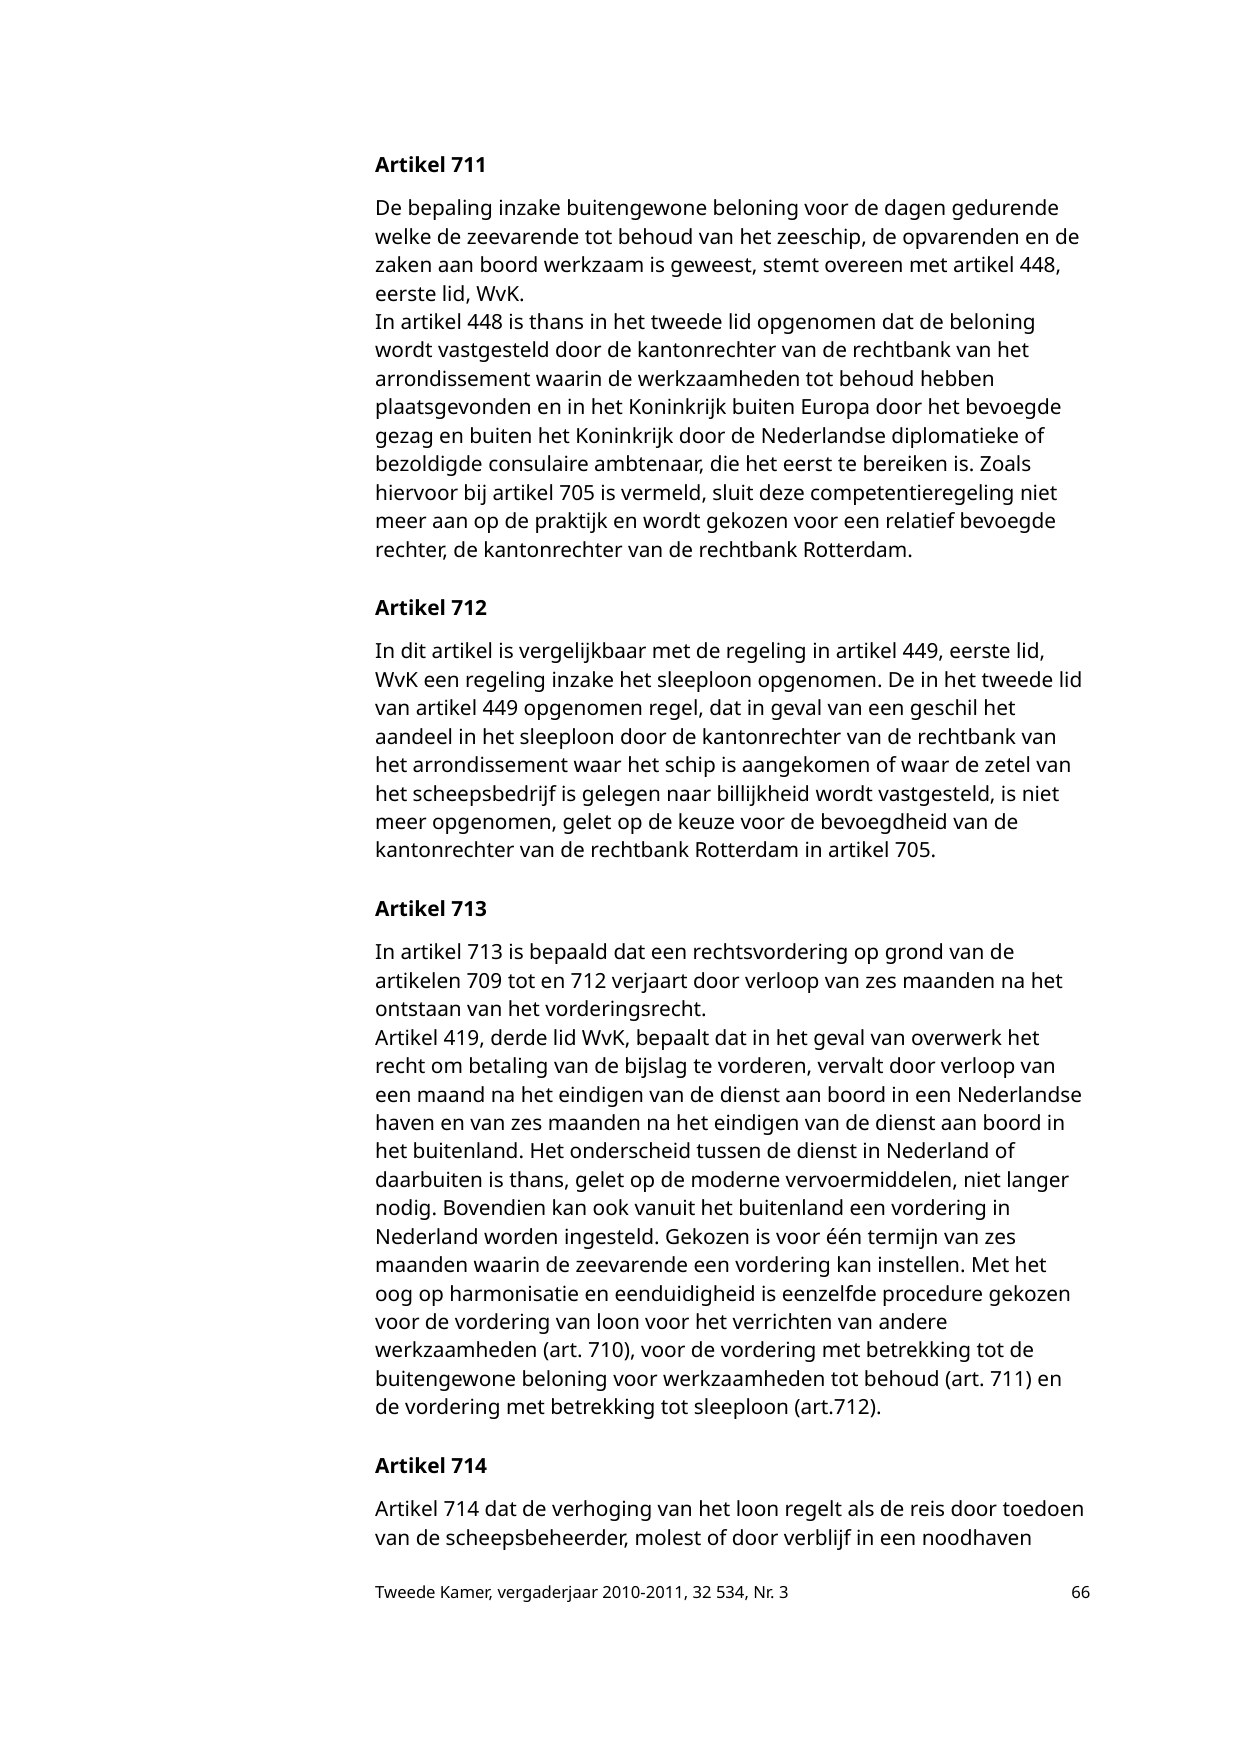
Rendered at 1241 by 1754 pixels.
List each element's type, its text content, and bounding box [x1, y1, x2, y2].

text In dit artikel is vergelijkbaar met de regeling in artikel 449, eerste lid, WvK een regeling inzake het sleeploon opgenomen. De in het tweede lid van artikel 449 opgenomen regel, dat in geval van een geschil het aandeel in het sleeploon door de kantonrechter van de rechtbank van het arrondissement waar het schip is aangekomen of waar de zetel van het scheepsbedrijf is gelegen naar billijkheid wordt vastgesteld, is niet meer opgenomen, gelet op de keuze voor de bevoegdheid van de kantonrechter van de rechtbank Rotterdam in artikel 705. [375, 637, 1090, 864]
text In artikel 713 is bepaald dat een rechtsvordering op grond van de artikelen 709 tot en 712 verjaart door verloop van zes maanden na het ontstaan van het vorderingsrecht. [375, 937, 1090, 1023]
text Artikel 712 [375, 593, 1090, 622]
text Artikel 419, derde lid WvK, bepaalt dat in het geval van overwerk het recht om betaling van de bijslag te vorderen, vervalt door verloop van een maand na het eindigen van de dienst aan boord in een Nederlandse haven en van zes maanden na het eindigen van de dienst aan boord in het buitenland. Het onderscheid tussen de dienst in Nederland of daarbuiten is thans, gelet op de moderne vervoermiddelen, niet langer nodig. Bovendien kan ook vanuit het buitenland een vordering in Nederland worden ingesteld. Gekozen is voor één termijn van zes maanden waarin de zeevarende een vordering kan instellen. Met het oog op harmonisatie en eenduidigheid is eenzelfde procedure gekozen voor de vordering van loon voor het verrichten van andere werkzaamheden (art. 710), voor de vordering met betrekking tot de buitengewone beloning voor werkzaamheden tot behoud (art. 711) en de vordering met betrekking tot sleeploon (art.712). [375, 1023, 1090, 1421]
text Artikel 713 [375, 894, 1090, 922]
text Artikel 714 dat de verhoging van het loon regelt als de reis door toedoen van de scheepsbeheerder, molest of door verblijf in een noodhaven [375, 1494, 1090, 1551]
text De bepaling inzake buitengewone beloning voor de dagen gedurende welke de zeevarende tot behoud van het zeeschip, de opvarenden en de zaken aan boord werkzaam is geweest, stemt overeen met artikel 448, eerste lid, WvK. [375, 193, 1090, 307]
text Artikel 714 [375, 1451, 1090, 1479]
text In artikel 448 is thans in het tweede lid opgenomen dat de beloning wordt vastgesteld door de kantonrechter van de rechtbank van het arrondissement waarin de werkzaamheden tot behoud hebben plaatsgevonden en in het Koninkrijk buiten Europa door het bevoegde gezag en buiten het Koninkrijk door de Nederlandse diplomatieke of bezoldigde consulaire ambtenaar, die het eerst te bereiken is. Zoals hiervoor bij artikel 705 is vermeld, sluit deze competentieregeling niet meer aan op de praktijk en wordt gekozen voor een relatief bevoegde rechter, de kantonrechter van de rechtbank Rotterdam. [375, 307, 1090, 563]
text Artikel 711 [375, 150, 1090, 178]
